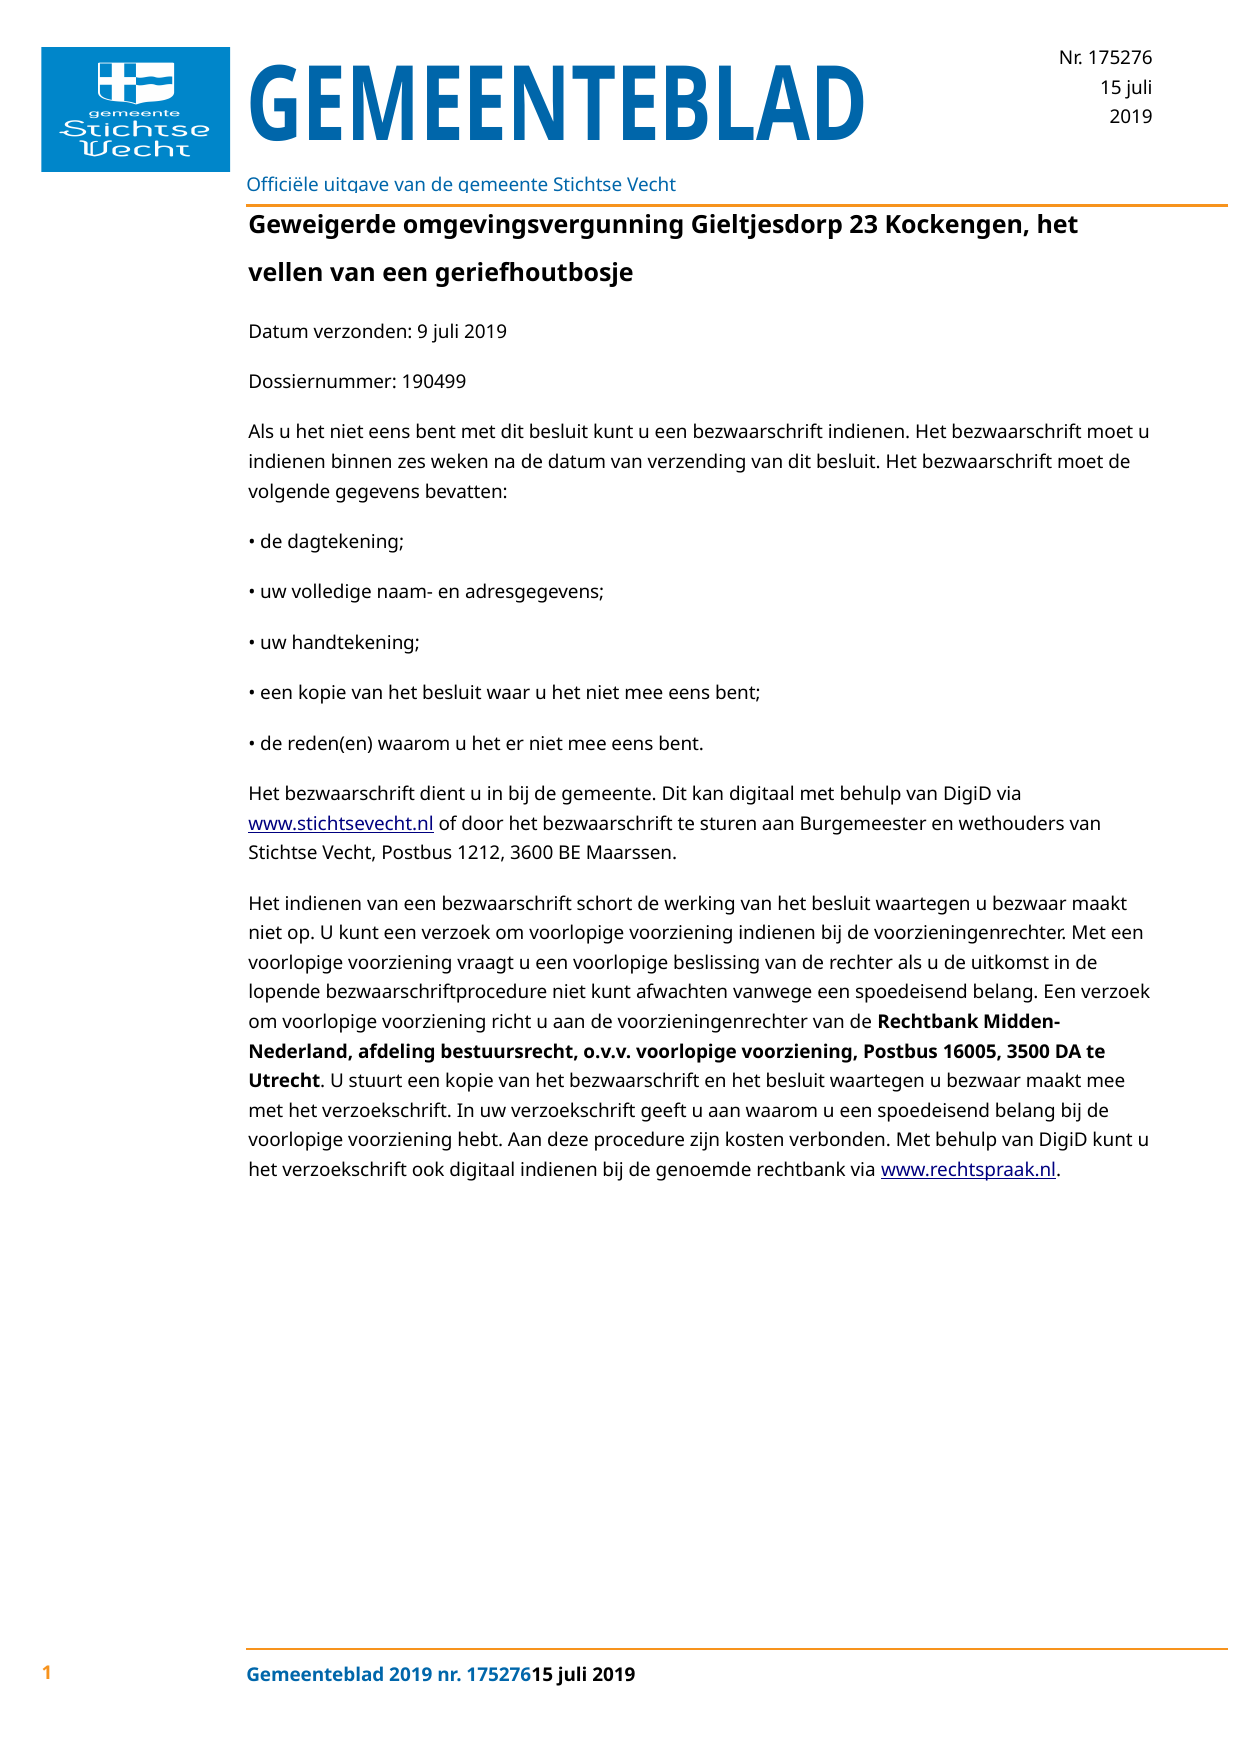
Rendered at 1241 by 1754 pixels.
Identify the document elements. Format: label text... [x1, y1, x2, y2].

text Het bezwaarschrift dient u in bij de gemeente. Dit kan digitaal met behulp van DigiD via www.stichtsevecht.nl of door het bezwaarschrift te sturen aan Burgemeester en wethouders van Stichtse Vecht, Postbus 1212, 3600 BE Maarssen. [248, 780, 1152, 865]
text • uw handtekening; [248, 629, 1152, 655]
text Het indienen van een bezwaarschrift schort de werking van het besluit waartegen u bezwaar maakt niet op. U kunt een verzoek om voorlopige voorziening indienen bij de voorzieningenrechter. Met een voorlopige voorziening vraagt u een voorlopige beslissing van de rechter als u de uitkomst in de lopende bezwaarschriftprocedure niet kunt afwachten vanwege een spoedeisend belang. Een verzoek om voorlopige voorziening richt u aan de voorzieningenrechter van de Rechtbank Midden-Nederland, afdeling bestuursrecht, o.v.v. voorlopige voorziening, Postbus 16005, 3500 DA te Utrecht. U stuurt een kopie van het bezwaarschrift en het besluit waartegen u bezwaar maakt mee met het verzoekschrift. In uw verzoekschrift geeft u aan waarom u een spoedeisend belang bij de voorlopige voorziening hebt. Aan deze procedure zijn kosten verbonden. Met behulp van DigiD kunt u het verzoekschrift ook digitaal indienen bij de genoemde rechtbank via www.rechtspraak.nl. [248, 890, 1152, 1182]
text • een kopie van het besluit waar u het niet mee eens bent; [248, 679, 1152, 705]
text Als u het niet eens bent met dit besluit kunt u een bezwaarschrift indienen. Het bezwaarschrift moet u indienen binnen zes weken na de datum van verzending van dit besluit. Het bezwaarschrift moet de volgende gegevens bevatten: [248, 419, 1152, 504]
text Geweigerde omgevingsvergunning Gieltjesdorp 23 Kockengen, het vellen van een geriefhoutbosje [248, 207, 1152, 288]
text Datum verzonden: 9 juli 2019 [248, 318, 1152, 344]
picture [99, 63, 135, 101]
text Dossiernummer: 190499 [248, 368, 1152, 394]
picture [137, 63, 174, 103]
text • de reden(en) waarom u het er niet mee eens bent. [248, 730, 1152, 756]
text • de dagtekening; [248, 528, 1152, 554]
text • uw volledige naam- en adresgegevens; [248, 579, 1152, 604]
